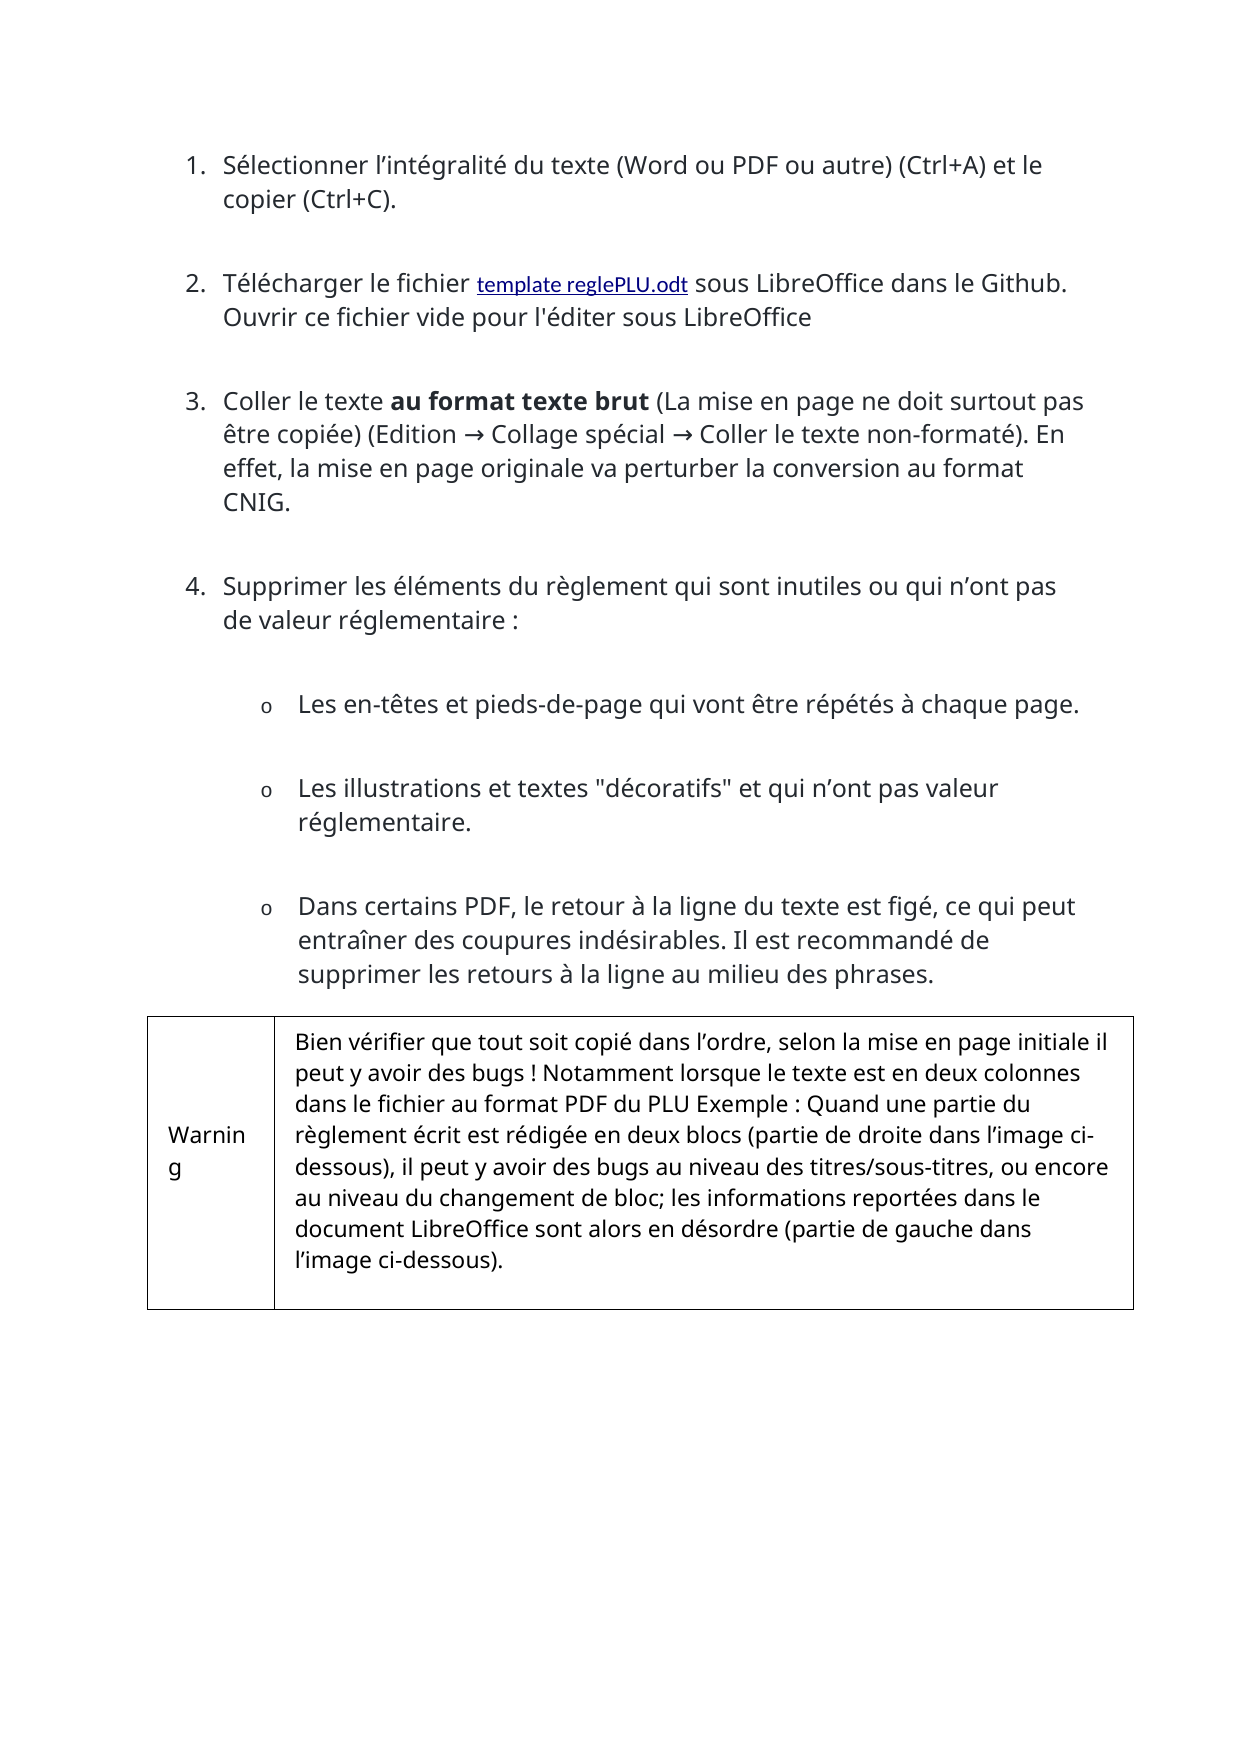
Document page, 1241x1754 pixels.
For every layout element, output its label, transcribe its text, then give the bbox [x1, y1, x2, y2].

table_header Warning [148, 1017, 274, 1309]
table_header Bien vérifier que tout soit copié dans l’ordre, selon la mise en page initiale il peut y avoir des bugs ! Notamment lorsque le texte est en deux colonnes dans le fichier au format PDF du PLU Exemple : Quand une partie du règlement écrit est rédigée en deux blocs (partie de droite dans l’image ci-dessous), il peut y avoir des bugs au niveau des titres/sous-titres, ou encore au niveau du changement de bloc; les informations reportées dans le document LibreOffice sont alors en désordre (partie de gauche dans l’image ci-dessous). [275, 1017, 1133, 1309]
list Télécharger le fichier template reglePLU.odt sous LibreOffice dans le Github. Ouvrir ce fichier vide pour l'éditer sous LibreOffice [185, 266, 1093, 333]
list Coller le texte au format texte brut (La mise en page ne doit surtout pas être copiée) (Edition → Collage spécial → Coller le texte non-formaté). En effet, la mise en page originale va perturber la conversion au format CNIG. [185, 383, 1093, 519]
list Les en-têtes et pieds-de-page qui vont être répétés à chaque page. [260, 687, 1093, 721]
list Dans certains PDF, le retour à la ligne du texte est figé, ce qui peut entraîner des coupures indésirables. Il est recommandé de supprimer les retours à la ligne au milieu des phrases. [260, 889, 1093, 991]
list Sélectionner l’intégralité du texte (Word ou PDF ou autre) (Ctrl+A) et le copier (Ctrl+C). [185, 148, 1093, 216]
list Supprimer les éléments du règlement qui sont inutiles ou qui n’ont pas de valeur réglementaire : [185, 569, 1093, 637]
list Les illustrations et textes "décoratifs" et qui n’ont pas valeur réglementaire. [260, 771, 1093, 839]
